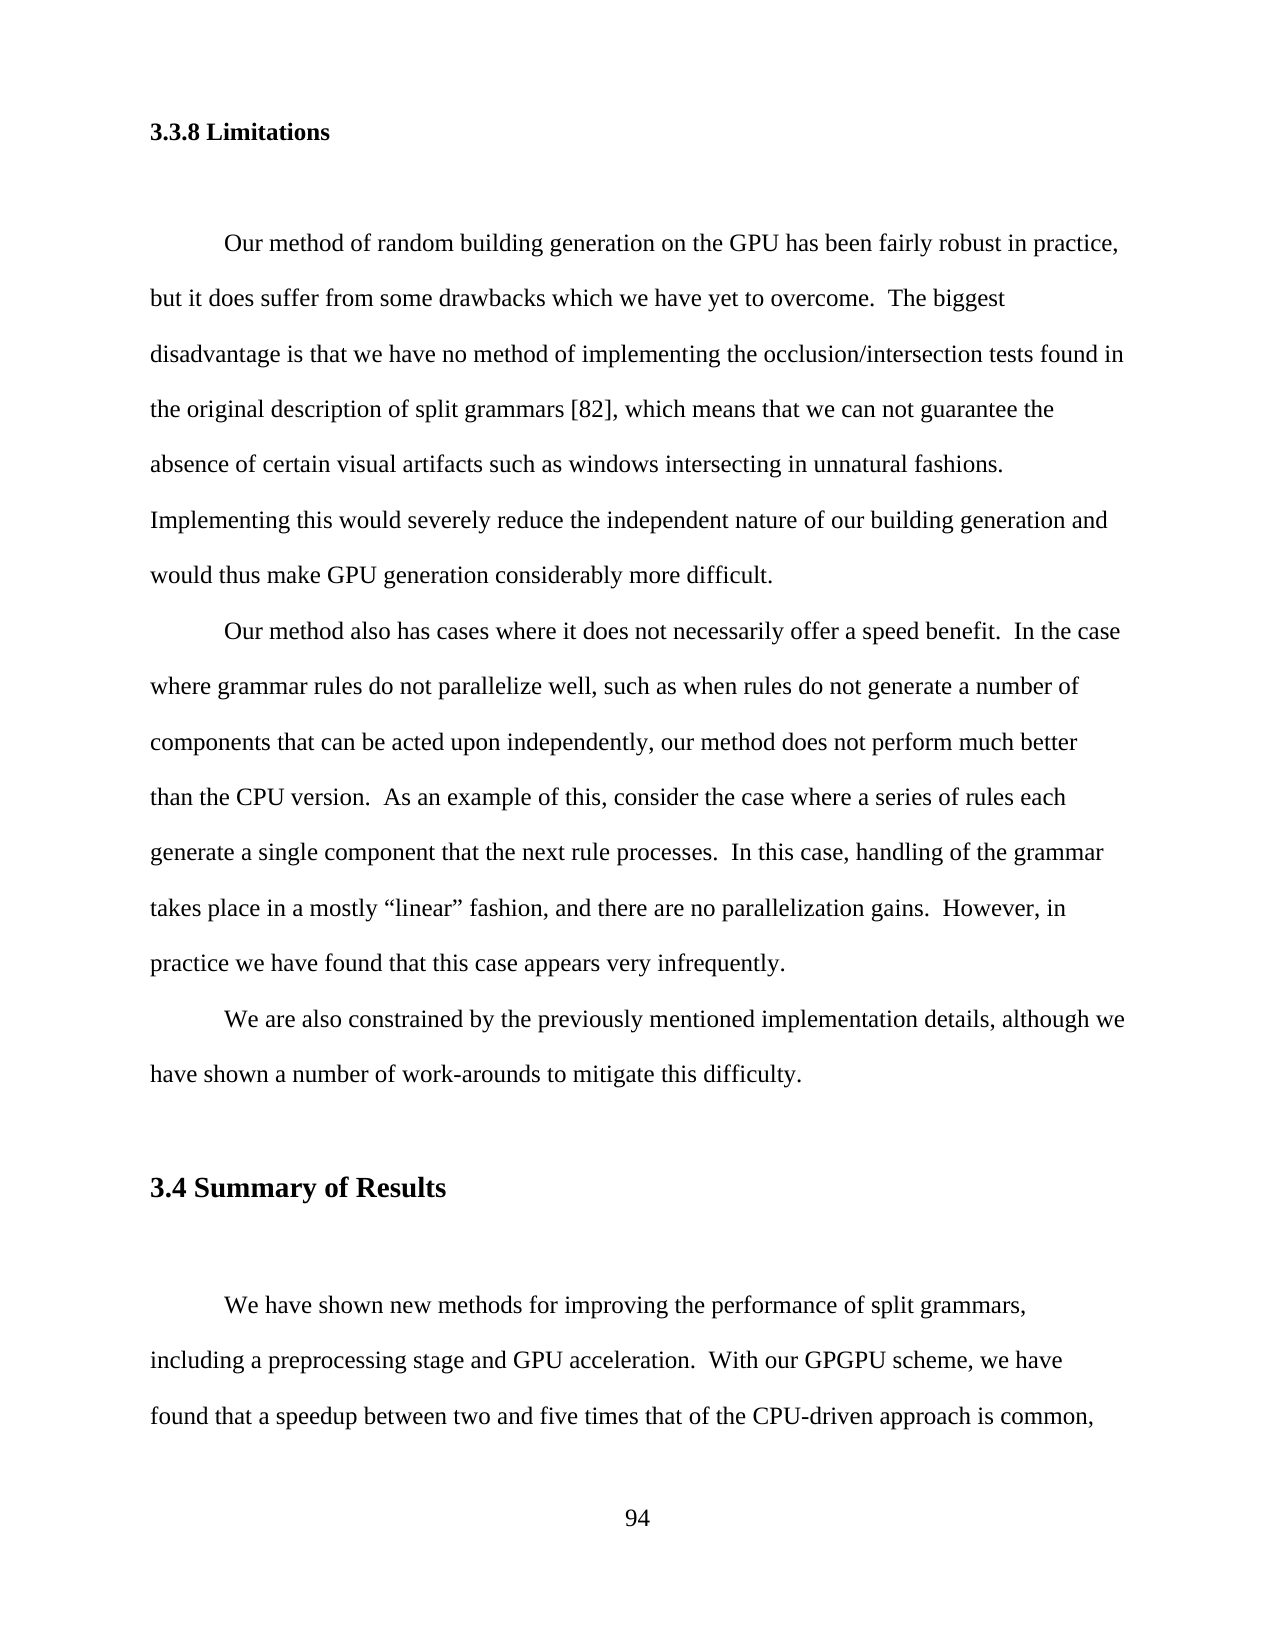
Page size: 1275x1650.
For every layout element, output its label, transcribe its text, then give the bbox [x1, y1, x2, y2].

text 3.4 Summary of Results [150, 1171, 1125, 1203]
text 3.3.8 Limitations [150, 118, 1125, 146]
text We are also constrained by the previously mentioned implementation details, although we have shown a number of work-arounds to mitigate this difficulty. [150, 1005, 1125, 1088]
text We have shown new methods for improving the performance of split grammars, including a preprocessing stage and GPU acceleration. With our GPGPU scheme, we have found that a speedup between two and five times that of the CPU-driven approach is common, [150, 1291, 1125, 1429]
text Our method also has cases where it does not necessarily offer a speed benefit. In the case where grammar rules do not parallelize well, such as when rules do not generate a number of components that can be acted upon independently, our method does not perform much better than the CPU version. As an example of this, consider the case where a series of rules each generate a single component that the next rule processes. In this case, handling of the grammar takes place in a mostly “linear” fashion, and there are no parallelization gains. However, in practice we have found that this case appears very infrequently. [150, 617, 1125, 977]
text Our method of random building generation on the GPU has been fairly robust in practice, but it does suffer from some drawbacks which we have yet to overcome. The biggest disadvantage is that we have no method of implementing the occlusion/intersection tests found in the original description of split grammars [82], which means that we can not guarantee the absence of certain visual artifacts such as windows intersecting in unnatural fashions. Implementing this would severely reduce the independent nature of our building generation and would thus make GPU generation considerably more difficult. [150, 229, 1125, 589]
